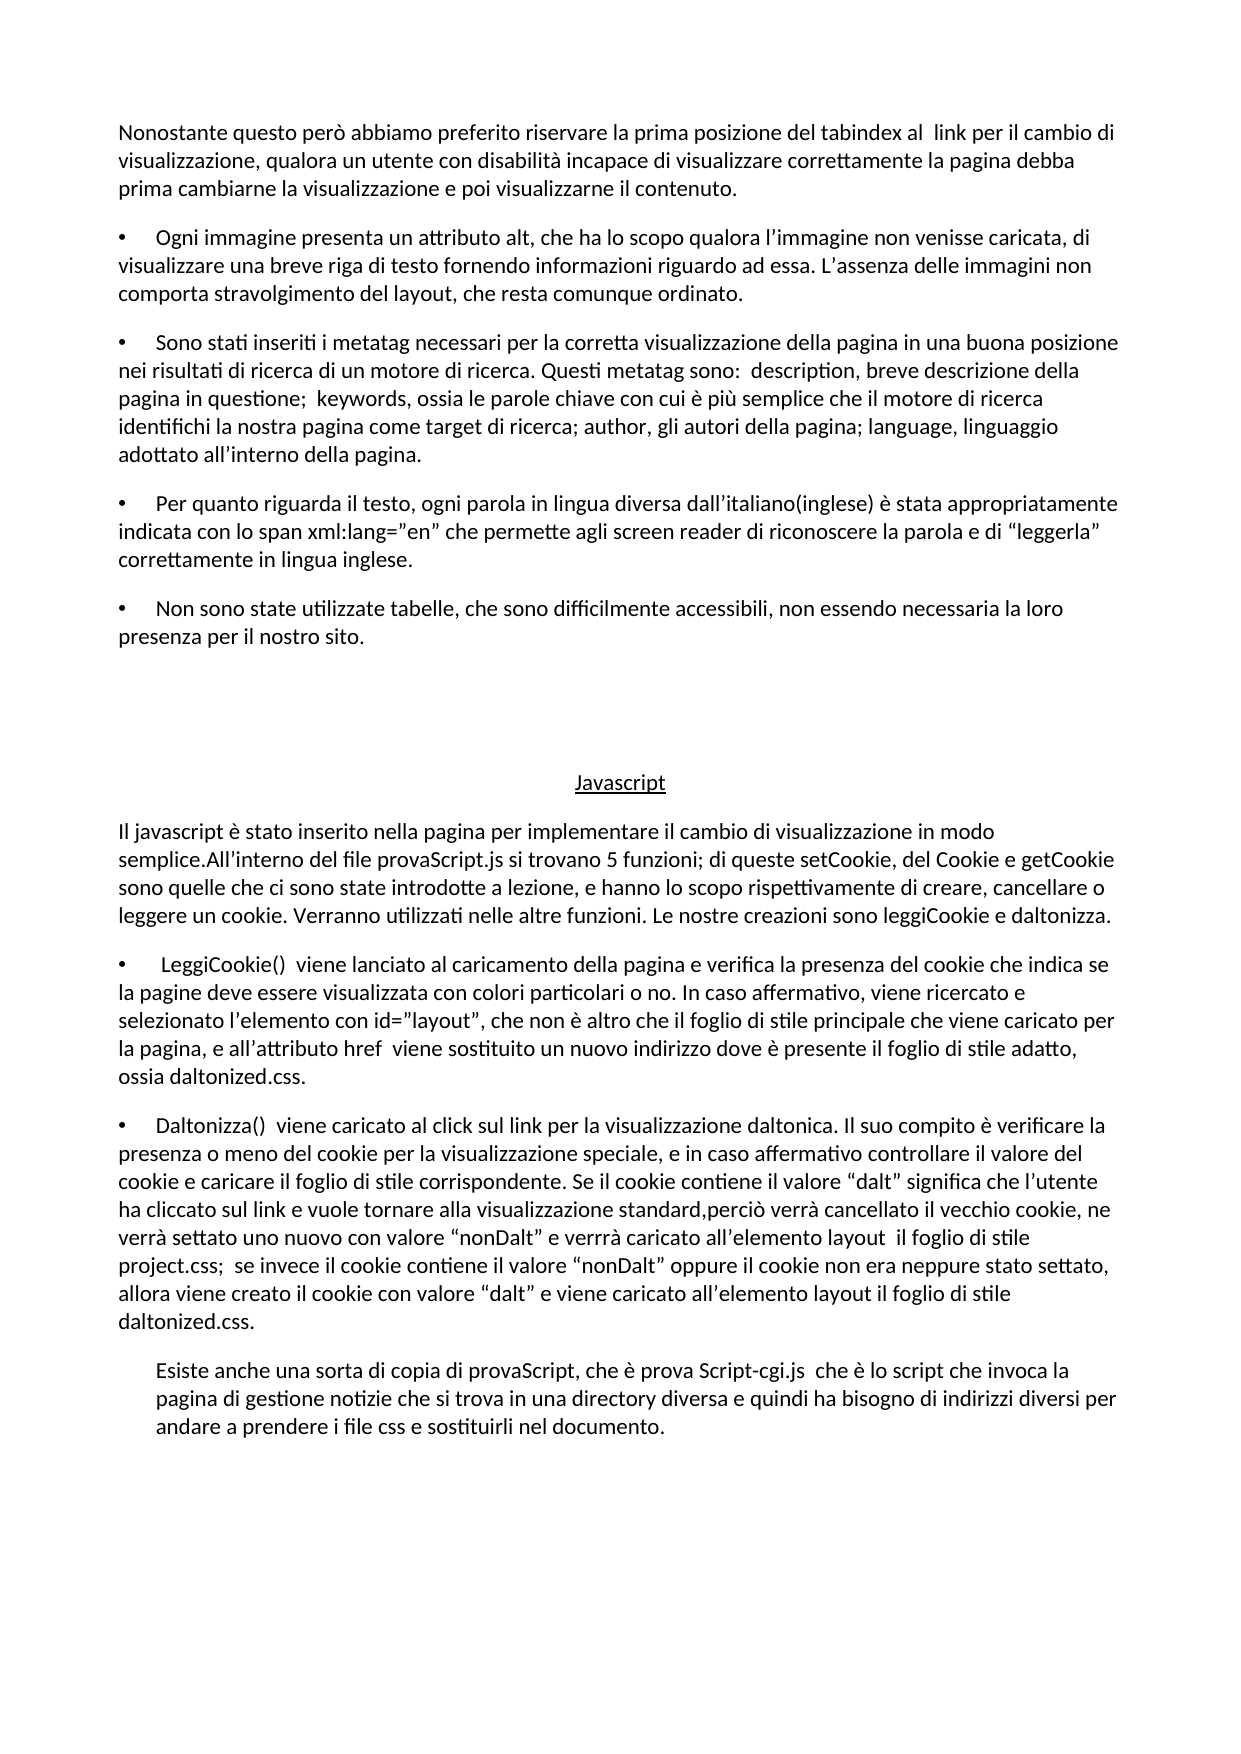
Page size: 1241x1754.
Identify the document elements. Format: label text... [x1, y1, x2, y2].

list Sono stati inseriti i metatag necessari per la corretta visualizzazione della pagina in una buona posizione nei risultati di ricerca di un motore di ricerca. Questi metatag sono: description, breve descrizione della pagina in questione; keywords, ossia le parole chiave con cui è più semplice che il motore di ricerca identifichi la nostra pagina come target di ricerca; author, gli autori della pagina; language, linguaggio adottato all’interno della pagina. [81, 328, 1122, 468]
list Daltonizza() viene caricato al click sul link per la visualizzazione daltonica. Il suo compito è verificare la presenza o meno del cookie per la visualizzazione speciale, e in caso affermativo controllare il valore del cookie e caricare il foglio di stile corrispondente. Se il cookie contiene il valore “dalt” significa che l’utente ha cliccato sul link e vuole tornare alla visualizzazione standard,perciò verrà cancellato il vecchio cookie, ne verrà settato uno nuovo con valore “nonDalt” e verrrà caricato all’elemento layout il foglio di stile project.css; se invece il cookie contiene il valore “nonDalt” oppure il cookie non era neppure stato settato, allora viene creato il cookie con valore “dalt” e viene caricato all’elemento layout il foglio di stile daltonized.css. [81, 1111, 1122, 1335]
list Non sono state utilizzate tabelle, che sono difficilmente accessibili, non essendo necessaria la loro presenza per il nostro sito. [81, 594, 1122, 650]
list LeggiCookie() viene lanciato al caricamento della pagina e verifica la presenza del cookie che indica se la pagine deve essere visualizzata con colori particolari o no. In caso affermativo, viene ricercato e selezionato l’elemento con id=”layout”, che non è altro che il foglio di stile principale che viene caricato per la pagina, e all’attributo href viene sostituito un nuovo indirizzo dove è presente il foglio di stile adatto, ossia daltonized.css. [81, 950, 1122, 1090]
list Per quanto riguarda il testo, ogni parola in lingua diversa dall’italiano(inglese) è stata appropriatamente indicata con lo span xml:lang=”en” che permette agli screen reader di riconoscere la parola e di “leggerla” correttamente in lingua inglese. [81, 489, 1122, 573]
text Esiste anche una sorta di copia di provaScript, che è prova Script-cgi.js che è lo script che invoca la pagina di gestione notizie che si trova in una directory diversa e quindi ha bisogno di indirizzi diversi per andare a prendere i file css e sostituirli nel documento. [156, 1356, 1122, 1440]
text Javascript [118, 768, 1122, 796]
text Il javascript è stato inserito nella pagina per implementare il cambio di visualizzazione in modo semplice.All’interno del file provaScript.js si trovano 5 funzioni; di queste setCookie, del Cookie e getCookie sono quelle che ci sono state introdotte a lezione, e hanno lo scopo rispettivamente di creare, cancellare o leggere un cookie. Verranno utilizzati nelle altre funzioni. Le nostre creazioni sono leggiCookie e daltonizza. [118, 817, 1122, 929]
list Ogni immagine presenta un attributo alt, che ha lo scopo qualora l’immagine non venisse caricata, di visualizzare una breve riga di testo fornendo informazioni riguardo ad essa. L’assenza delle immagini non comporta stravolgimento del layout, che resta comunque ordinato. [81, 223, 1122, 307]
text Nonostante questo però abbiamo preferito riservare la prima posizione del tabindex al link per il cambio di visualizzazione, qualora un utente con disabilità incapace di visualizzare correttamente la pagina debba prima cambiarne la visualizzazione e poi visualizzarne il contenuto. [118, 118, 1122, 202]
